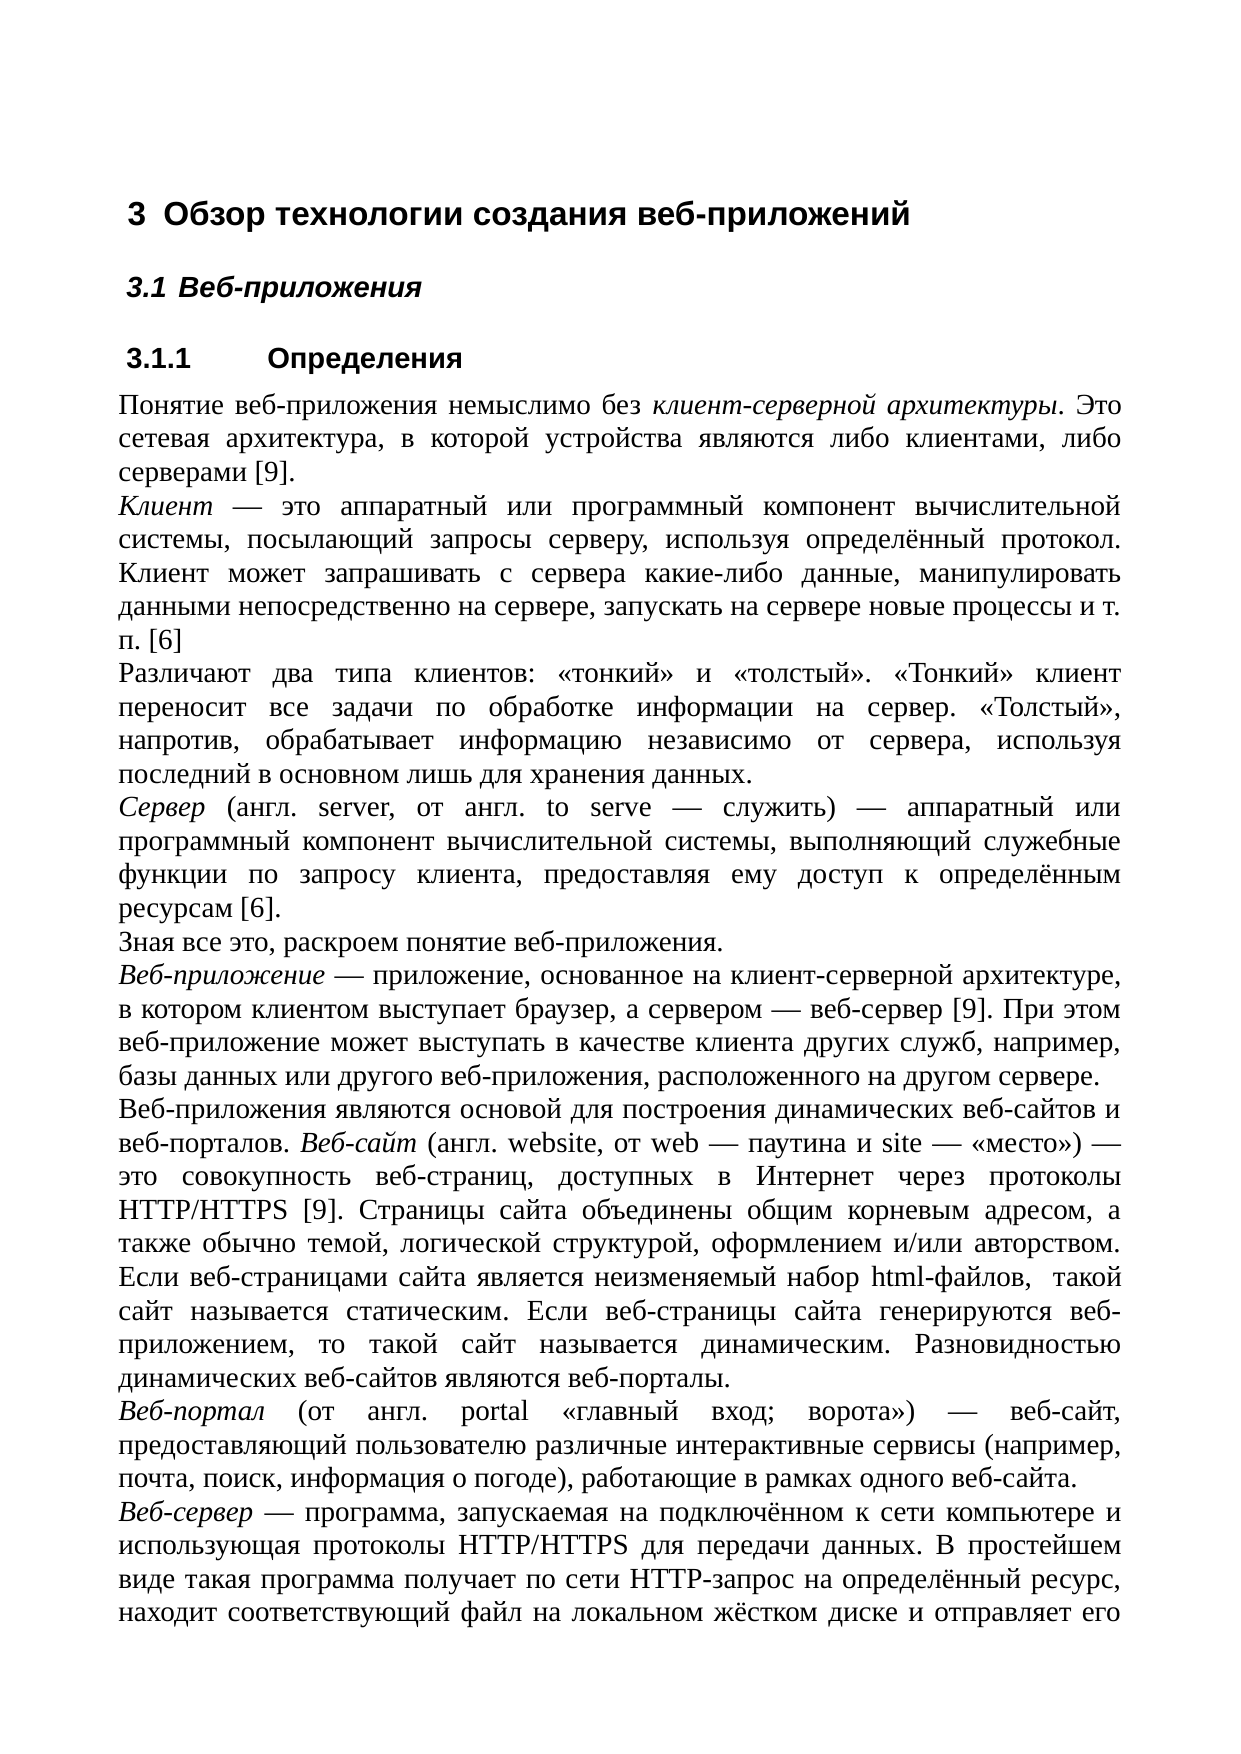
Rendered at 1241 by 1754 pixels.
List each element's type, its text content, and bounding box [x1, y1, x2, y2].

text Веб-сервер — программа, запускаемая на подключённом к сети компьютере и использующая протоколы HTTP/HTTPS для передачи данных. В простейшем виде такая программа получает по сети HTTP-запрос на определённый ресурс, находит соответствующий файл на локальном жёстком диске и отправляет его [118, 1494, 1122, 1628]
subtitle Веб-приложения [118, 270, 1122, 303]
subtitle Обзор технологии создания веб-приложений [118, 194, 1122, 232]
text Веб-приложения являются основой для построения динамических веб-сайтов и веб-порталов. Веб-сайт (англ. website, от web — паутина и site — «место») — это совокупность веб-страниц, доступных в Интернет через протоколы HTTP/HTTPS [9]. Страницы сайта объединены общим корневым адресом, а также обычно темой, логической структурой, оформлением и/или авторством. Если веб-страницами сайта является неизменяемый набор html-файлов, такой сайт называется статическим. Если веб-страницы сайта генерируются веб-приложением, то такой сайт называется динамическим. Разновидностью динамических веб-сайтов являются веб-порталы. [118, 1091, 1122, 1393]
text Понятие веб-приложения немыслимо без клиент-серверной архитектуры. Это сетевая архитектура, в которой устройства являются либо клиентами, либо серверами [9]. [118, 387, 1122, 488]
text Различают два типа клиентов: «тонкий» и «толстый». «Тонкий» клиент переносит все задачи по обработке информации на сервер. «Толстый», напротив, обрабатывает информацию независимо от сервера, используя последний в основном лишь для хранения данных. [118, 655, 1122, 789]
text Веб-портал (от англ. portal «главный вход; ворота») — веб-сайт, предоставляющий пользователю различные интерактивные сервисы (например, почта, поиск, информация о погоде), работающие в рамках одного веб-сайта. [118, 1393, 1122, 1494]
text Клиент — это аппаратный или программный компонент вычислительной системы, посылающий запросы серверу, используя определённый протокол. Клиент может запрашивать с сервера какие-либо данные, манипулировать данными непосредственно на сервере, запускать на сервере новые процессы и т. п. [6] [118, 488, 1122, 655]
subtitle Определения [118, 341, 1122, 374]
text Сервер (англ. server, от англ. to serve — служить) — аппаратный или программный компонент вычислительной системы, выполняющий служебные функции по запросу клиента, предоставляя ему доступ к определённым ресурсам [6]. [118, 789, 1122, 924]
text Веб-приложение — приложение, основанное на клиент-серверной архитектуре, в котором клиентом выступает браузер, а сервером — веб-сервер [9]. При этом веб-приложение может выступать в качестве клиента других служб, например, базы данных или другого веб-приложения, расположенного на другом сервере. [118, 957, 1122, 1091]
text Зная все это, раскроем понятие веб-приложения. [118, 924, 1122, 957]
